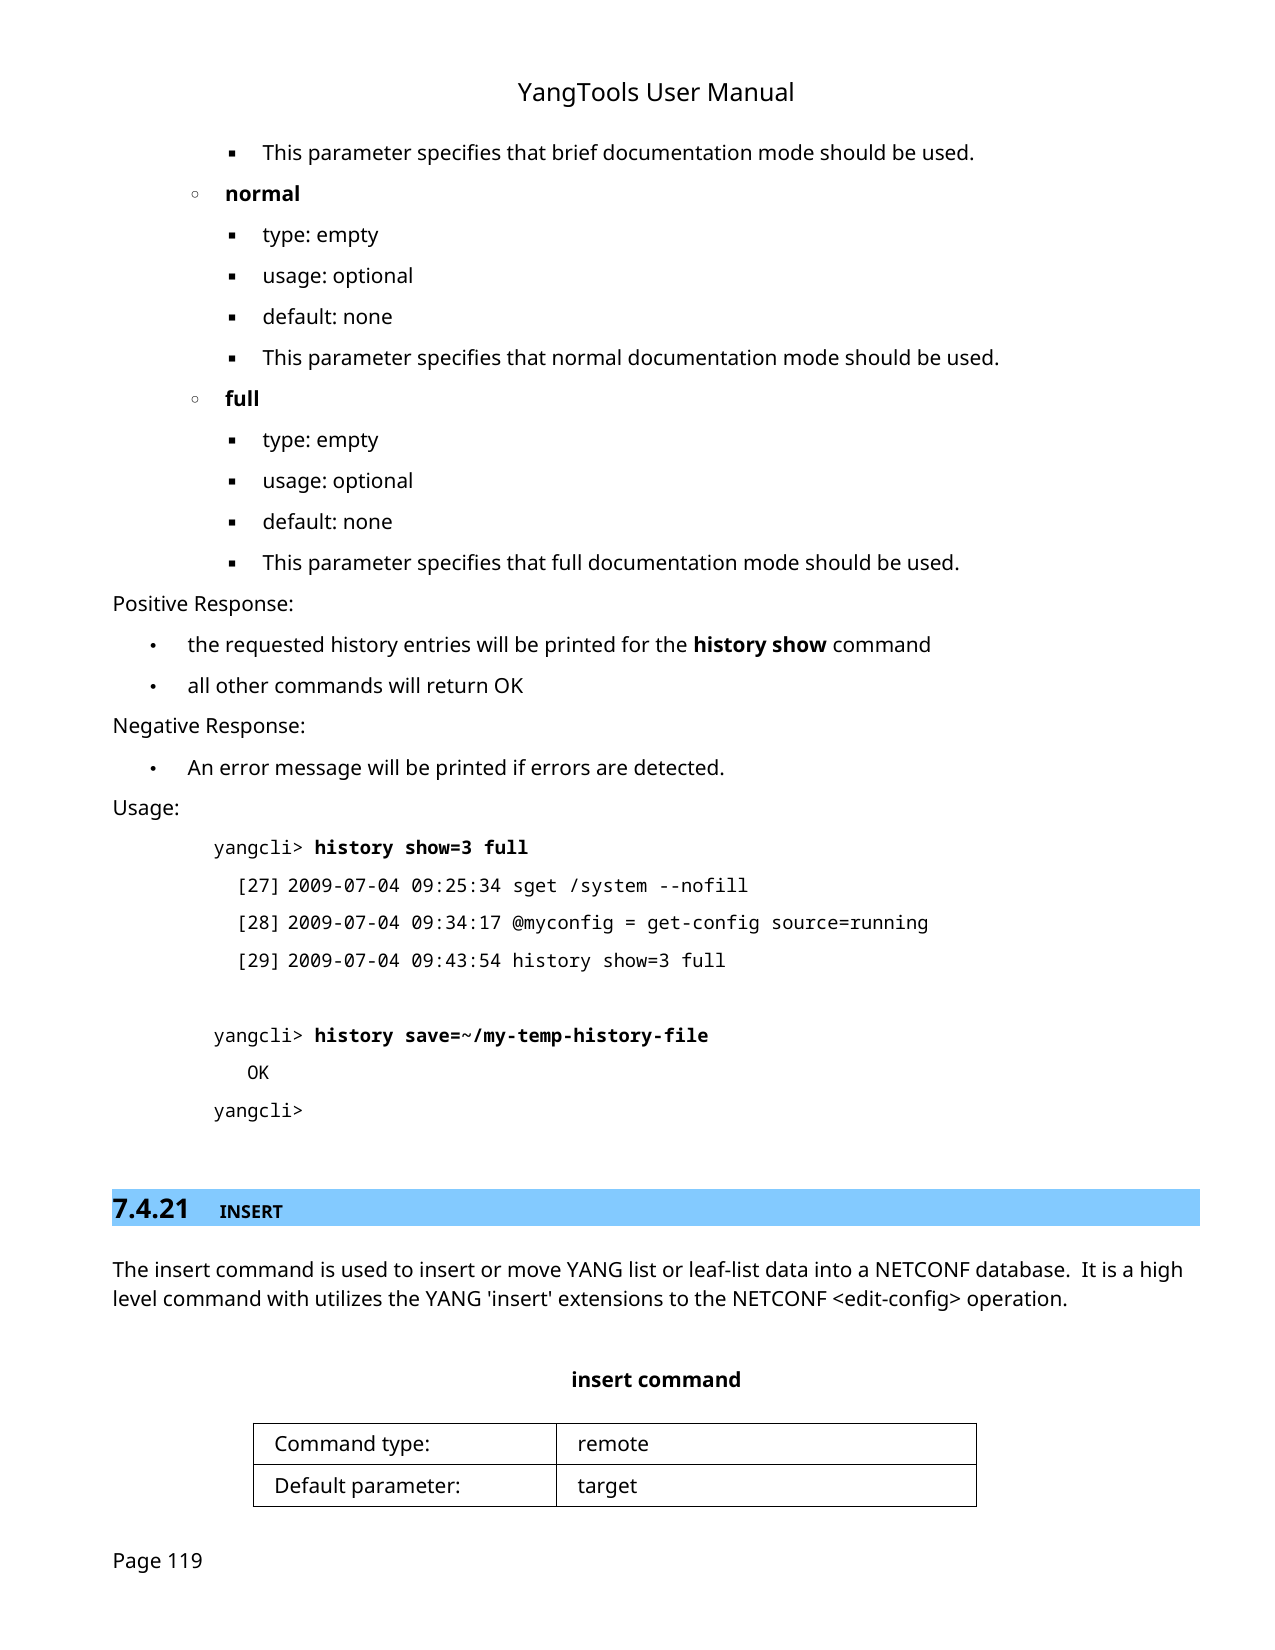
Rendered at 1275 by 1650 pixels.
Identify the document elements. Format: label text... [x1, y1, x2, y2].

text OK [139, 1059, 1200, 1085]
list type: empty [225, 220, 1200, 249]
subtitle insert command [127, 1366, 1185, 1394]
list default: none [225, 302, 1200, 331]
text [27] 2009-07-04 09:25:34 sget /system --nofill [139, 872, 1200, 897]
text The insert command is used to insert or move YANG list or leaf-list data into a NETCONF database. It is a high level command with utilizes the YANG 'insert' extensions to the NETCONF <edit-config> operation. [112, 1255, 1200, 1312]
list default: none [225, 507, 1200, 535]
table_cell target [557, 1465, 976, 1506]
text Usage: [112, 793, 1200, 822]
list This parameter specifies that brief documentation mode should be used. [225, 138, 1200, 167]
text yangcli> history save=~/my-temp-history-file [139, 1022, 1200, 1047]
text yangcli> [139, 1097, 1200, 1122]
list This parameter specifies that normal documentation mode should be used. [225, 343, 1200, 372]
list This parameter specifies that full documentation mode should be used. [225, 548, 1200, 576]
table_header Command type: [254, 1424, 556, 1464]
list all other commands will return OK [150, 671, 1200, 699]
table_header remote [557, 1424, 976, 1464]
list full [187, 384, 1200, 413]
list usage: optional [225, 261, 1200, 290]
text Positive Response: [112, 589, 1200, 617]
text yangcli> history show=3 full [139, 834, 1200, 860]
text [28] 2009-07-04 09:34:17 @myconfig = get-config source=running [139, 909, 1200, 935]
list normal [187, 179, 1200, 208]
list type: empty [225, 425, 1200, 453]
table_cell Default parameter: [254, 1465, 556, 1506]
list usage: optional [225, 466, 1200, 494]
subtitle insert [112, 1189, 1200, 1226]
text [29] 2009-07-04 09:43:54 history show=3 full [139, 947, 1200, 972]
list An error message will be printed if errors are detected. [150, 753, 1200, 781]
text Negative Response: [112, 712, 1200, 740]
list the requested history entries will be printed for the history show command [150, 630, 1200, 658]
